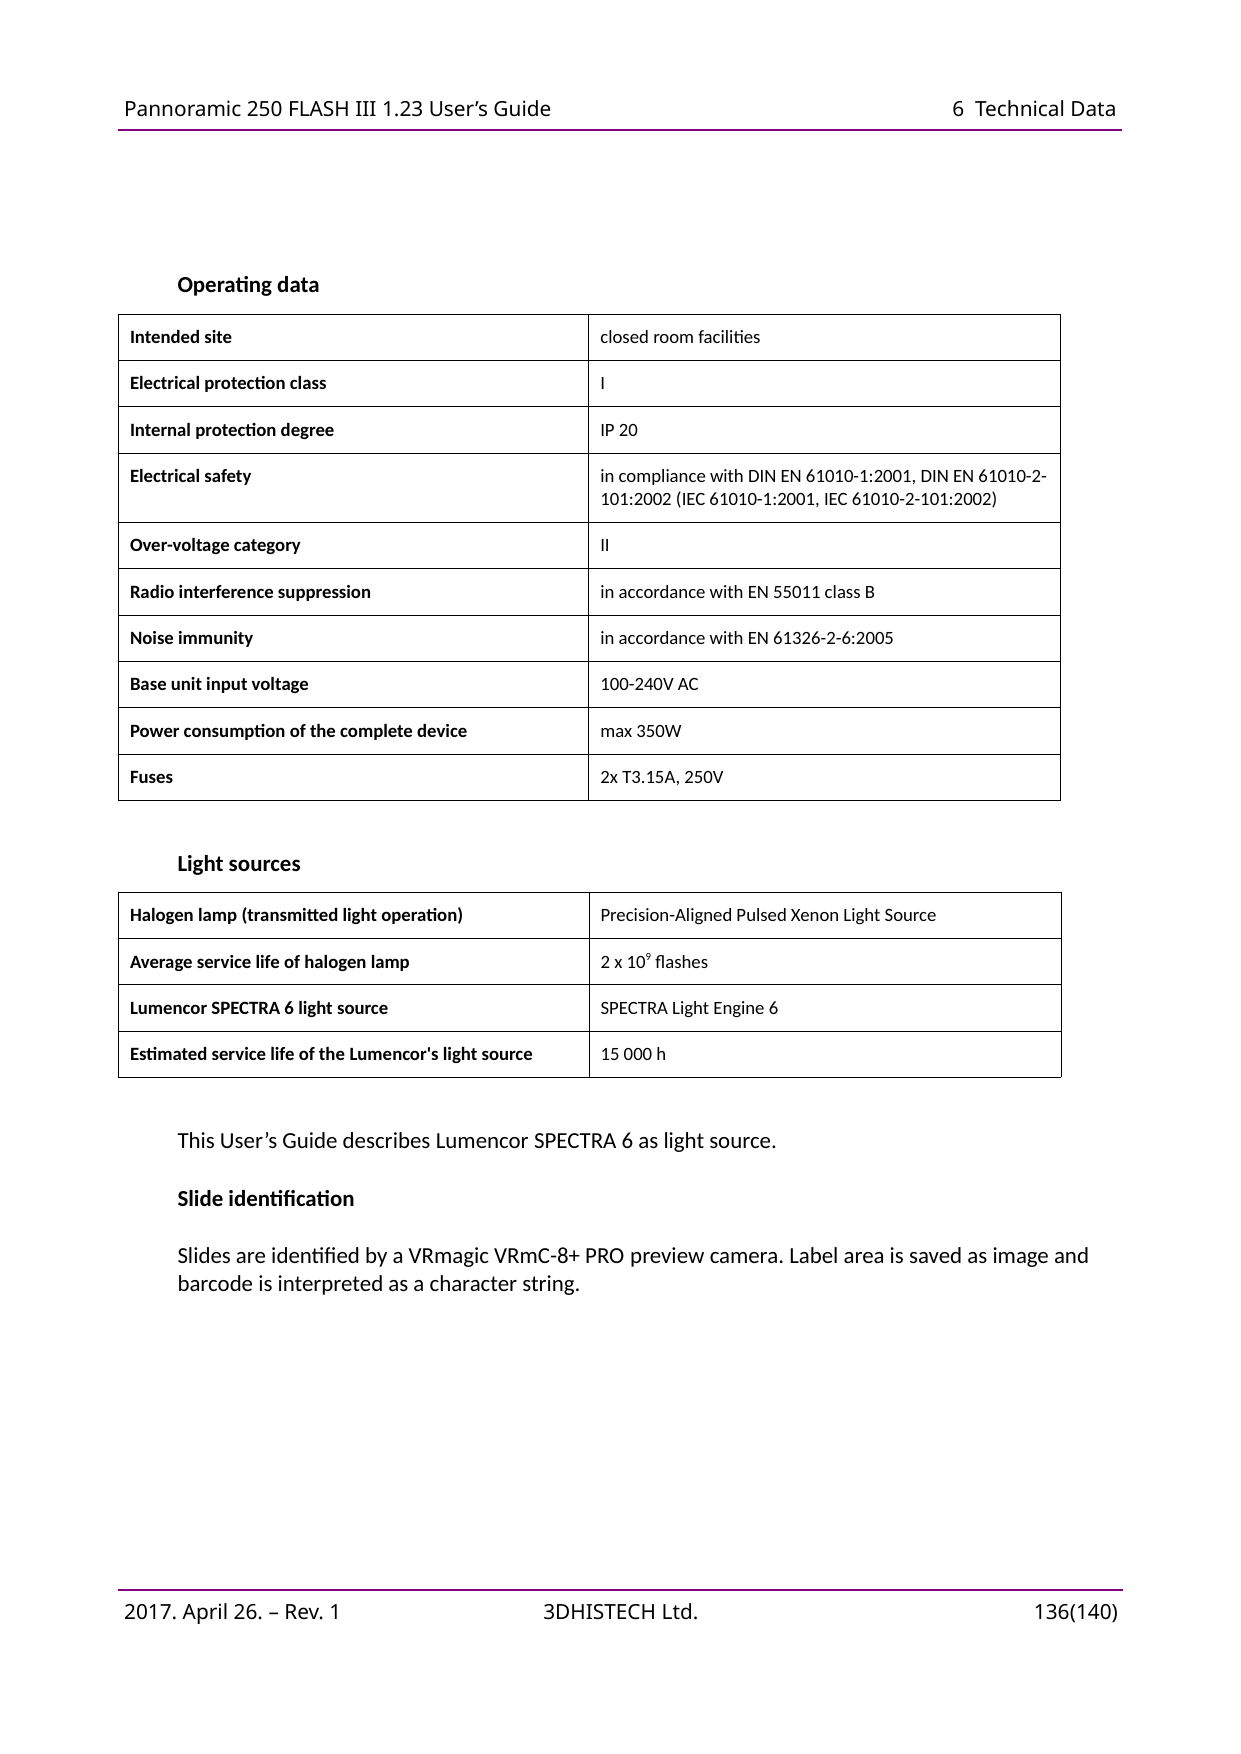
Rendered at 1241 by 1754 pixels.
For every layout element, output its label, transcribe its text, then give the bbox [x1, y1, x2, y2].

table_cell Fuses [119, 755, 588, 800]
table_cell 2 x 109 flashes [590, 939, 1061, 984]
text Slide identification [177, 1184, 1122, 1212]
table_cell 2x T3.15A, 250V [589, 755, 1060, 800]
table_cell IP 20 [589, 407, 1060, 452]
table_cell max 350W [589, 708, 1060, 753]
table_cell II [589, 523, 1060, 568]
text This User’s Guide describes Lumencor SPECTRA 6 as light source. [177, 1126, 1122, 1154]
table_cell 15 000 h [590, 1032, 1061, 1077]
table_cell Electrical protection class [119, 361, 588, 406]
table_cell Noise immunity [119, 616, 588, 661]
table_cell Power consumption of the complete device [119, 708, 588, 753]
table_cell Estimated service life of the Lumencor's light source [119, 1032, 589, 1077]
text Operating data [177, 271, 1122, 299]
table_cell Internal protection degree [119, 407, 588, 452]
text Slides are identified by a VRmagic VRmC-8+ PRO preview camera. Label area is saved as image and barcode is interpreted as a character string. [177, 1241, 1122, 1297]
table_cell Lumencor SPECTRA 6 light source [119, 985, 589, 1031]
table_cell in accordance with EN 61326-2-6:2005 [589, 616, 1060, 661]
table_header closed room facilities [589, 315, 1060, 360]
table_cell in compliance with DIN EN 61010-1:2001, DIN EN 61010-2-101:2002 (IEC 61010-1:2001, IEC 61010-2-101:2002) [589, 454, 1060, 522]
table_header Precision-Aligned Pulsed Xenon Light Source [590, 893, 1061, 938]
table_header Halogen lamp (transmitted light operation) [119, 893, 589, 938]
table_cell 100-240V AC [589, 662, 1060, 707]
text Light sources [177, 849, 1122, 877]
table_cell Over-voltage category [119, 523, 588, 568]
table_cell SPECTRA Light Engine 6 [590, 985, 1061, 1031]
table_cell Average service life of halogen lamp [119, 939, 589, 984]
table_header Intended site [119, 315, 588, 360]
table_cell Base unit input voltage [119, 662, 588, 707]
table_cell I [589, 361, 1060, 406]
table_cell Electrical safety [119, 454, 588, 522]
table_cell Radio interference suppression [119, 569, 588, 614]
table_cell in accordance with EN 55011 class B [589, 569, 1060, 614]
